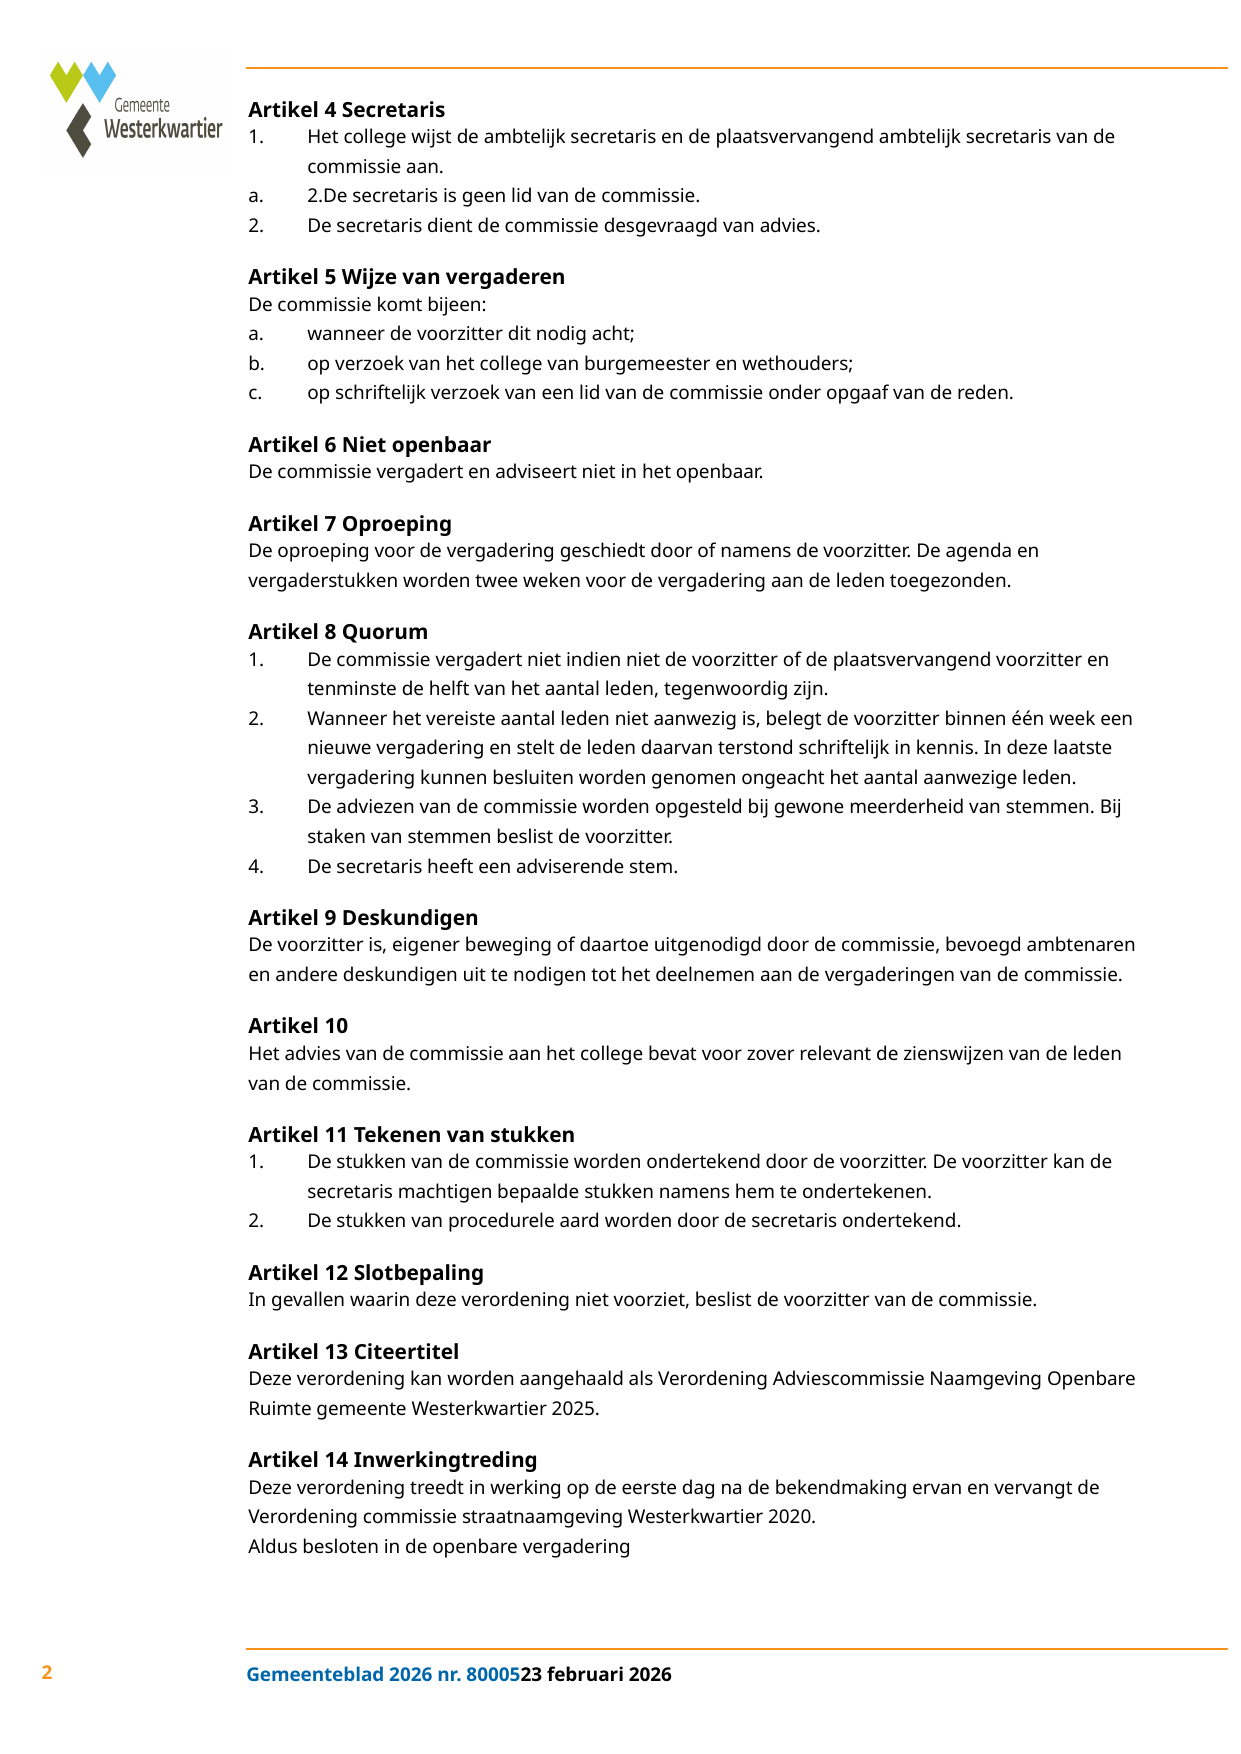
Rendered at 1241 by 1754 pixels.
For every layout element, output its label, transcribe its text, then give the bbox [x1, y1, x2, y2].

text Artikel 12 Slotbepaling [248, 1258, 1152, 1287]
list De secretaris heeft een adviserende stem. [248, 853, 1152, 878]
text De commissie vergadert en adviseert niet in het openbaar. [248, 458, 1152, 484]
list De stukken van de commissie worden ondertekend door de voorzitter. De voorzitter kan de secretaris machtigen bepaalde stukken namens hem te ondertekenen. [248, 1148, 1152, 1204]
list op schriftelijk verzoek van een lid van de commissie onder opgaaf van de reden. [248, 379, 1152, 405]
text Artikel 10 [248, 1012, 1152, 1040]
list op verzoek van het college van burgemeester en wethouders; [248, 350, 1152, 376]
list 2.De secretaris is geen lid van de commissie. [248, 182, 1152, 208]
list De commissie vergadert niet indien niet de voorzitter of de plaatsvervangend voorzitter en tenminste de helft van het aantal leden, tegenwoordig zijn. [248, 646, 1152, 701]
text Artikel 14 Inwerkingtreding [248, 1445, 1152, 1474]
text Deze verordening kan worden aangehaald als Verordening Adviescommissie Naamgeving Openbare Ruimte gemeente Westerkwartier 2025. [248, 1365, 1152, 1421]
list De adviezen van de commissie worden opgesteld bij gewone meerderheid van stemmen. Bij staken van stemmen beslist de voorzitter. [248, 794, 1152, 849]
list wanneer de voorzitter dit nodig acht; [248, 320, 1152, 346]
text Artikel 7 Oproeping [248, 509, 1152, 537]
text Artikel 5 Wijze van vergaderen [248, 262, 1152, 291]
text De commissie komt bijeen: [248, 291, 1152, 317]
text In gevallen waarin deze verordening niet voorziet, beslist de voorzitter van de commissie. [248, 1287, 1152, 1312]
text Artikel 11 Tekenen van stukken [248, 1120, 1152, 1148]
text Artikel 6 Niet openbaar [248, 430, 1152, 458]
text Het advies van de commissie aan het college bevat voor zover relevant de zienswijzen van de leden van de commissie. [248, 1040, 1152, 1095]
text Artikel 13 Citeertitel [248, 1337, 1152, 1365]
text Deze verordening treedt in werking op de eerste dag na de bekendmaking ervan en vervangt de Verordening commissie straatnaamgeving Westerkwartier 2020. [248, 1474, 1152, 1529]
list De stukken van procedurele aard worden door de secretaris ondertekend. [248, 1208, 1152, 1233]
list De secretaris dient de commissie desgevraagd van advies. [248, 212, 1152, 238]
text Artikel 9 Deskundigen [248, 903, 1152, 932]
text De voorzitter is, eigener beweging of daartoe uitgenodigd door de commissie, bevoegd ambtenaren en andere deskundigen uit te nodigen tot het deelnemen aan de vergaderingen van de commissie. [248, 932, 1152, 987]
text Aldus besloten in de openbare vergadering [248, 1533, 1152, 1559]
text Artikel 4 Secretaris [248, 95, 1152, 123]
list Het college wijst de ambtelijk secretaris en de plaatsvervangend ambtelijk secretaris van de commissie aan. [248, 123, 1152, 178]
text De oproeping voor de vergadering geschiedt door of namens de voorzitter. De agenda en vergaderstukken worden twee weken voor de vergadering aan de leden toegezonden. [248, 537, 1152, 593]
text Artikel 8 Quorum [248, 617, 1152, 646]
list Wanneer het vereiste aantal leden niet aanwezig is, belegt de voorzitter binnen één week een nieuwe vergadering en stelt de leden daarvan terstond schriftelijk in kennis. In deze laatste vergadering kunnen besluiten worden genomen ongeacht het aantal aanwezige leden. [248, 705, 1152, 790]
picture [41, 47, 231, 172]
